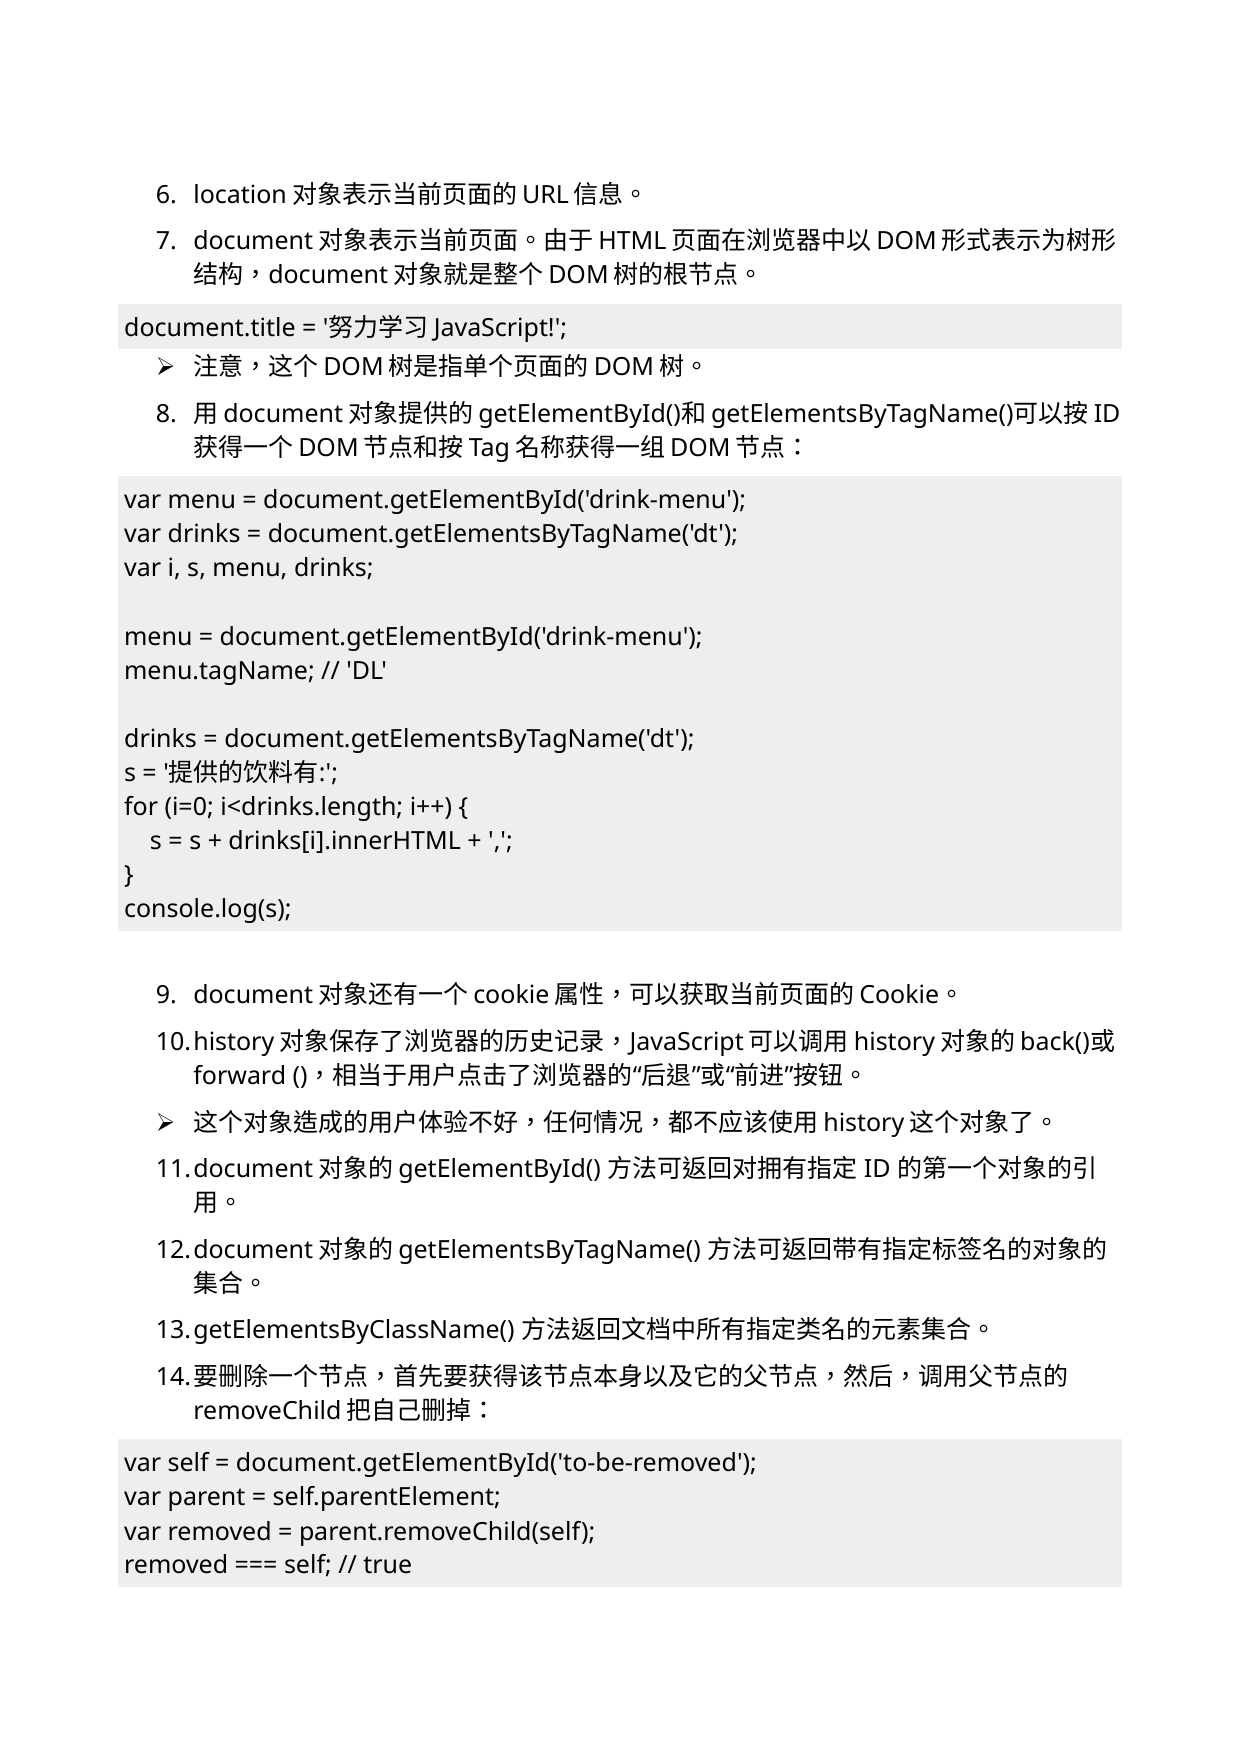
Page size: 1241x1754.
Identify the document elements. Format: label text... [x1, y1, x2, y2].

list document对象表示当前页面。由于HTML页面在浏览器中以DOM形式表示为树形结构，document对象就是整个DOM树的根节点。 [156, 223, 1122, 291]
table_header var self = document.getElementById('to-be-removed'); var parent = self.parentElement; var removed = parent.removeChild(self); removed === self; // true [118, 1439, 1122, 1587]
list 这个对象造成的用户体验不好，任何情况，都不应该使用history这个对象了。 [156, 1104, 1122, 1138]
list location对象表示当前页面的URL信息。 [156, 176, 1122, 210]
list 用document对象提供的getElementById()和getElementsByTagName()可以按ID获得一个DOM节点和按Tag名称获得一组DOM节点： [156, 396, 1122, 464]
list getElementsByClassName() 方法返回文档中所有指定类名的元素集合。 [156, 1312, 1122, 1346]
table_header var menu = document.getElementById('drink-menu'); var drinks = document.getElementsByTagName('dt'); var i, s, menu, drinks; menu = document.getElementById('drink-menu'); menu.tagName; // 'DL' drinks = document.getElementsByTagName('dt'); s = '提供的饮料有:'; for (i=0; i<drinks.length; i++) { s = s + drinks[i].innerHTML + ','; } console.log(s); [118, 476, 1122, 931]
list 注意，这个DOM树是指单个页面的DOM树。 [156, 349, 1122, 383]
list document对象的getElementsByTagName() 方法可返回带有指定标签名的对象的集合。 [156, 1231, 1122, 1299]
list document对象的getElementById() 方法可返回对拥有指定 ID 的第一个对象的引用。 [156, 1151, 1122, 1219]
list document对象还有一个cookie属性，可以获取当前页面的Cookie。 [156, 977, 1122, 1011]
table_header document.title = '努力学习JavaScript!'; [118, 304, 1122, 349]
list 要删除一个节点，首先要获得该节点本身以及它的父节点，然后，调用父节点的removeChild把自己删掉： [156, 1359, 1122, 1427]
list history对象保存了浏览器的历史记录，JavaScript可以调用history对象的back()或forward ()，相当于用户点击了浏览器的“后退”或“前进”按钮。 [156, 1024, 1122, 1092]
